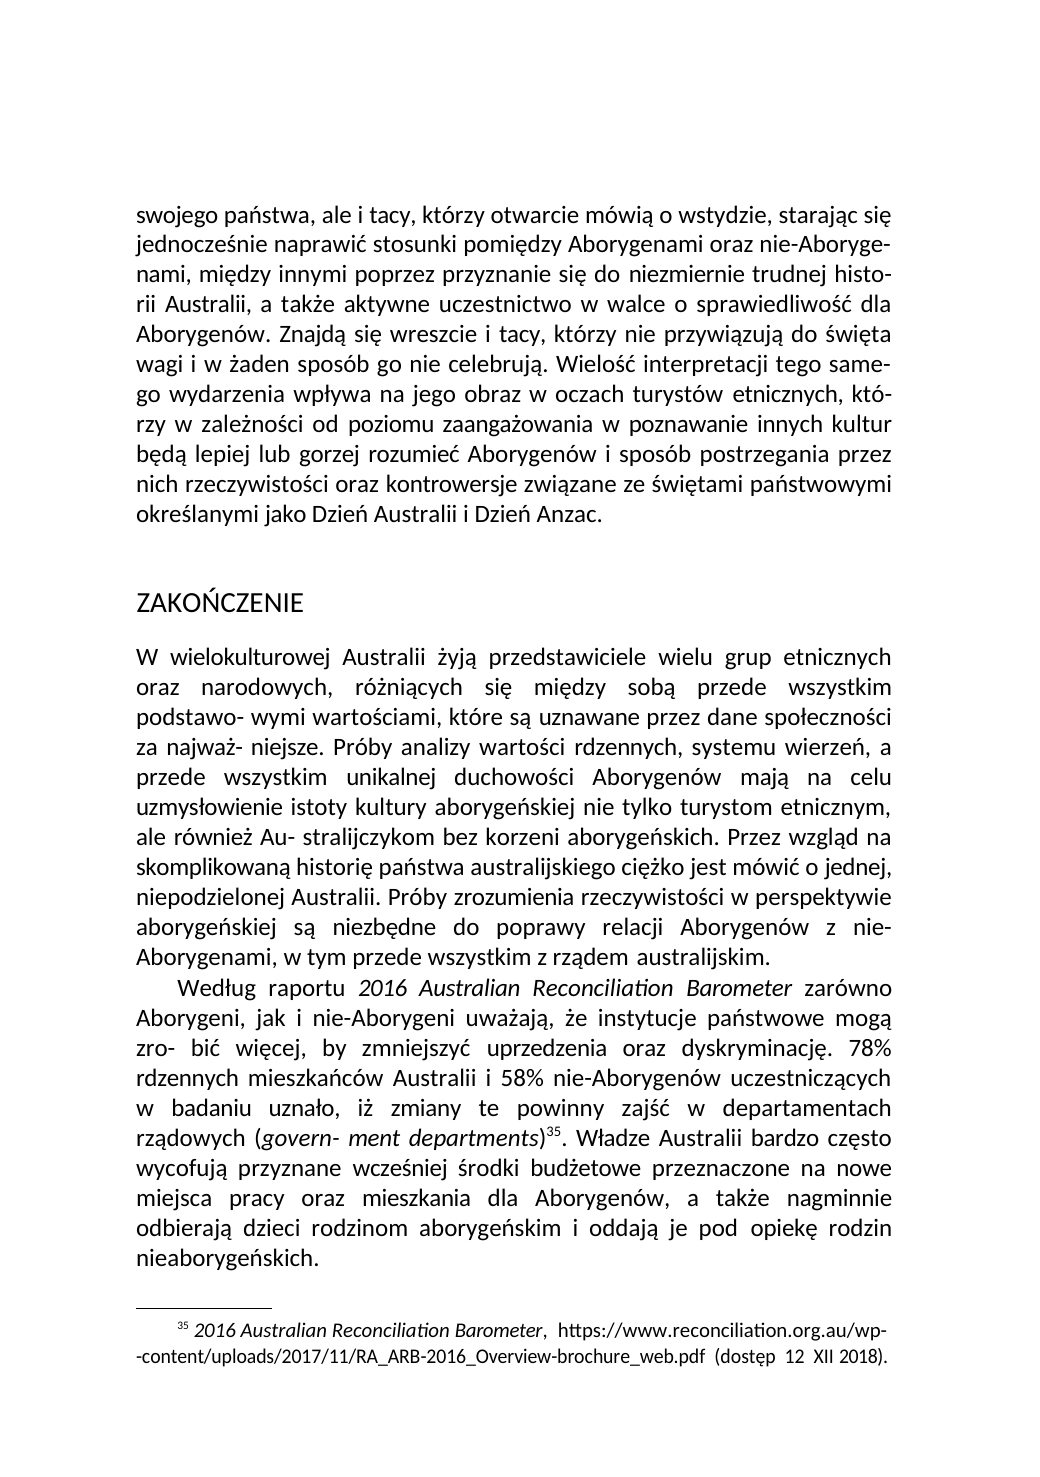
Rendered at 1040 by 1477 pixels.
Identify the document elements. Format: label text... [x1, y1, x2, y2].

text swojego państwa, ale i tacy, którzy otwarcie mówią o wstydzie, starając się jednocześnie naprawić stosunki pomiędzy Aborygenami oraz nie-Aboryge- nami, między innymi poprzez przyznanie się do niezmiernie trudnej histo- rii Australii, a także aktywne uczestnictwo w walce o sprawiedliwość dla Aborygenów. Znajdą się wreszcie i tacy, którzy nie przywiązują do święta wagi i w żaden sposób go nie celebrują. Wielość interpretacji tego same- go wydarzenia wpływa na jego obraz w oczach turystów etnicznych, któ- rzy w zależności od poziomu zaangażowania w poznawanie innych kultur będą lepiej lub gorzej rozumieć Aborygenów i sposób postrzegania przez nich rzeczywistości oraz kontrowersje związane ze świętami państwowymi określanymi jako Dzień Australii i Dzień Anzac. [136, 199, 892, 529]
subtitle ZAKOŃCZENIE [136, 584, 941, 619]
text 35 2016 Australian Reconciliation Barometer, https://www.reconciliation.org.au/wp- [177, 1318, 941, 1343]
text -content/uploads/2017/11/RA_ARB-2016_Overview-brochure_web.pdf (dostęp 12 XII 2018). [136, 1343, 941, 1368]
text Według raportu 2016 Australian Reconciliation Barometer zarówno Aborygeni, jak i nie-Aborygeni uważają, że instytucje państwowe mogą zro- bić więcej, by zmniejszyć uprzedzenia oraz dyskryminację. 78% rdzennych mieszkańców Australii i 58% nie-Aborygenów uczestniczących w badaniu uznało, iż zmiany te powinny zajść w departamentach rządowych (govern- ment departments)35. Władze Australii bardzo często wycofują przyznane wcześniej środki budżetowe przeznaczone na nowe miejsca pracy oraz mieszkania dla Aborygenów, a także nagminnie odbierają dzieci rodzinom aborygeńskim i oddają je pod opiekę rodzin nieaborygeńskich. [136, 973, 892, 1273]
text W wielokulturowej Australii żyją przedstawiciele wielu grup etnicznych oraz narodowych, różniących się między sobą przede wszystkim podstawo- wymi wartościami, które są uznawane przez dane społeczności za najważ- niejsze. Próby analizy wartości rdzennych, systemu wierzeń, a przede wszystkim unikalnej duchowości Aborygenów mają na celu uzmysłowienie istoty kultury aborygeńskiej nie tylko turystom etnicznym, ale również Au- stralijczykom bez korzeni aborygeńskich. Przez wzgląd na skomplikowaną historię państwa australijskiego ciężko jest mówić o jednej, niepodzielonej Australii. Próby zrozumienia rzeczywistości w perspektywie aborygeńskiej są niezbędne do poprawy relacji Aborygenów z nie-Aborygenami, w tym przede wszystkim z rządem australijskim. [136, 642, 892, 972]
